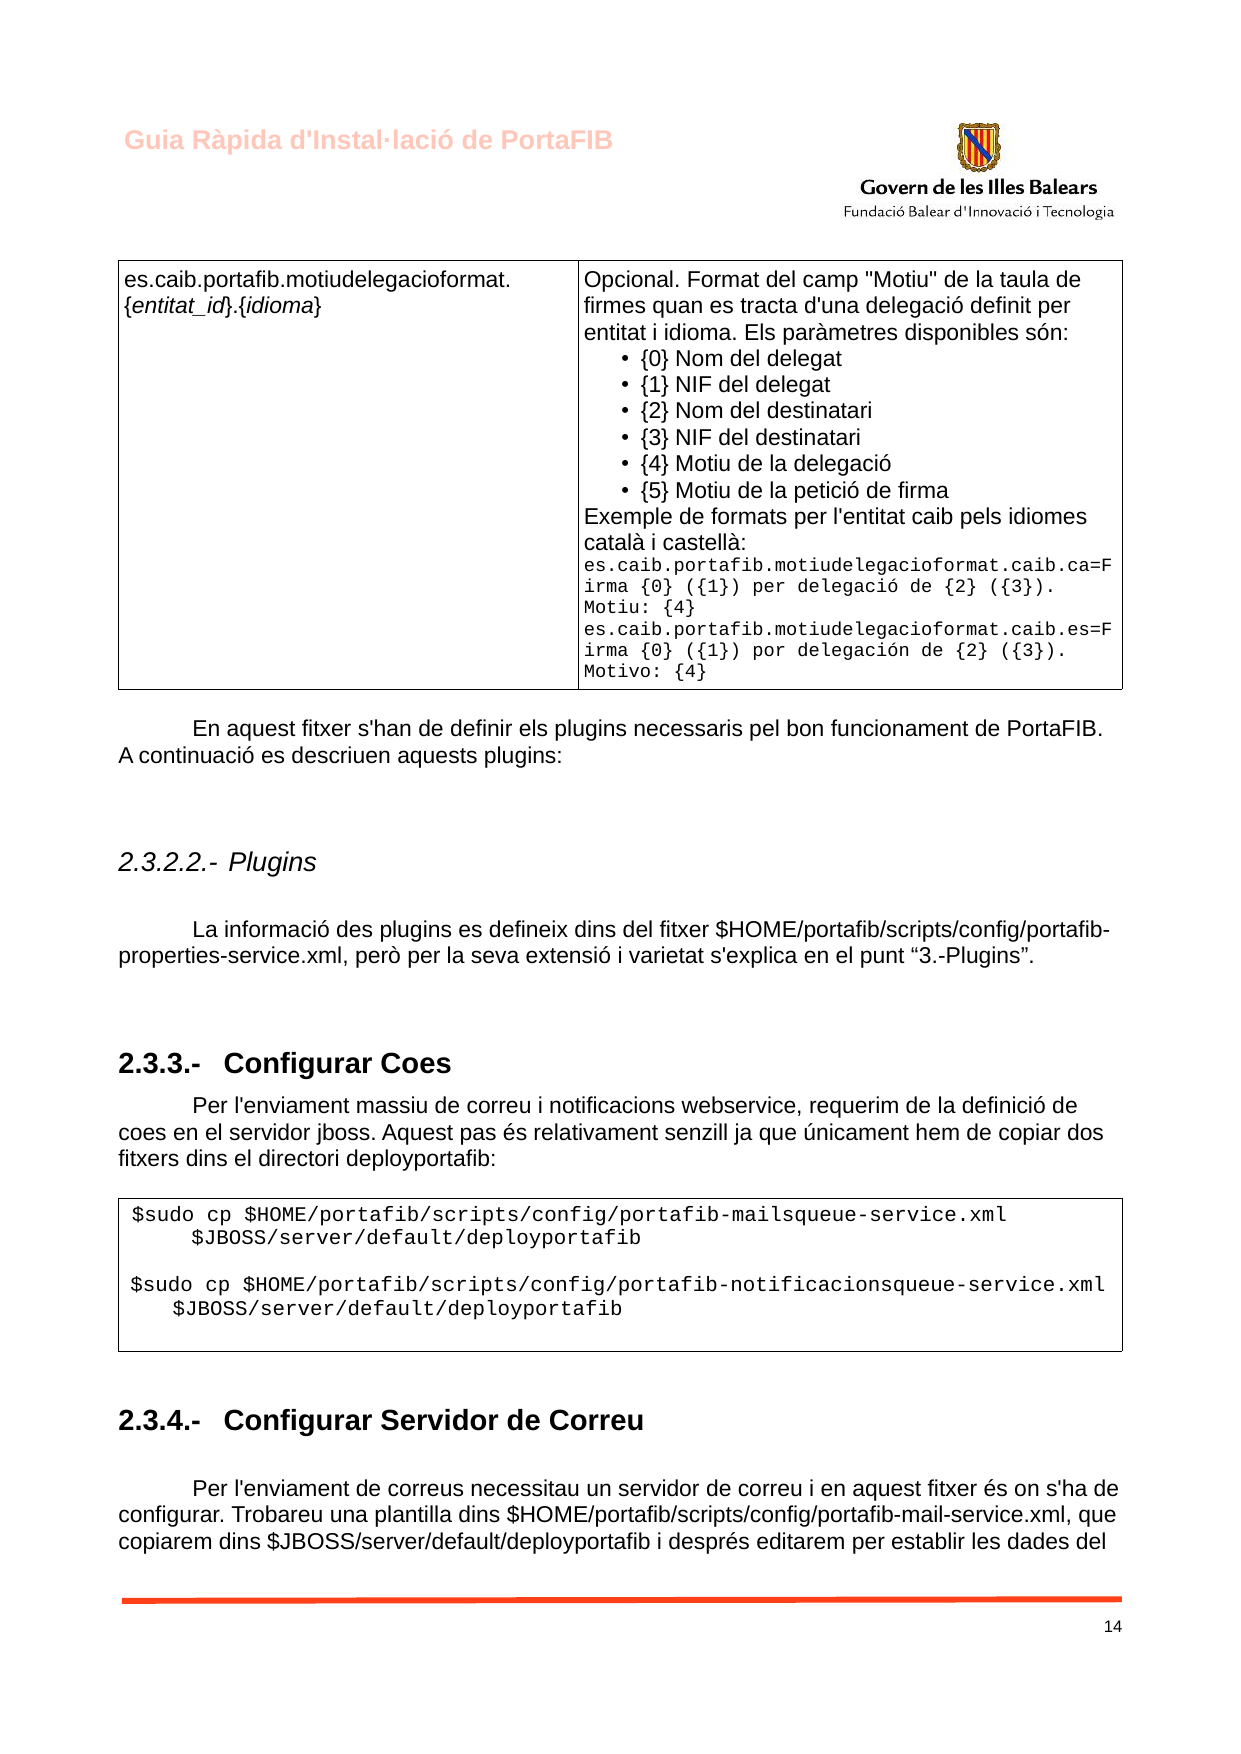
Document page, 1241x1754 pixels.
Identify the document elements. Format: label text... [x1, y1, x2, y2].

text Per l'enviament de correus necessitau un servidor de correu i en aquest fitxer és on s'ha de configurar. Trobareu una plantilla dins $HOME/portafib/scripts/config/portafib-mail-service.xml, que copiarem dins $JBOSS/server/default/deployportafib i després editarem per establir les dades del [118, 1475, 1122, 1554]
text En aquest fitxer s'han de definir els plugins necessaris pel bon funcionament de PortaFIB. A continuació es descriuen aquests plugins: [118, 715, 1122, 768]
table_header $sudo cp $HOME/portafib/scripts/config/portafib-mailsqueue-service.xml $JBOSS/server/default/deployportafib $sudo cp $HOME/portafib/scripts/config/portafib-notificacionsqueue-service.xml $JBOSS/server/default/deployportafib [119, 1199, 1122, 1351]
text La informació des plugins es defineix dins del fitxer $HOME/portafib/scripts/config/portafib-properties-service.xml, però per la seva extensió i varietat s'explica en el punt “3.-Plugins”. [118, 916, 1122, 968]
table_cell Opcional. Format del camp "Motiu" de la taula de firmes quan es tracta d'una delegació definit per entitat i idioma. Els paràmetres disponibles són: {0} Nom del delegat {1} NIF del delegat {2} Nom del destinatari {3} NIF del destinatari {4} Motiu de la delegació {5} Motiu de la petició de firma Exemple de formats per l'entitat caib pels idiomes català i castellà: es.caib.portafib.motiudelegacioformat.caib.ca=Firma {0} ({1}) per delegació de {2} ({3}). Motiu: {4} es.caib.portafib.motiudelegacioformat.caib.es=Firma {0} ({1}) por delegación de {2} ({3}). Motivo: {4} [579, 261, 1122, 689]
text Per l'enviament massiu de correu i notificacions webservice, requerim de la definició de coes en el servidor jboss. Aquest pas és relativament senzill ja que únicament hem de copiar dos fitxers dins el directori deployportafib: [118, 1092, 1122, 1171]
subtitle Configurar Coes [118, 1046, 1122, 1080]
table_cell es.caib.portafib.motiudelegacioformat.{entitat_id}.{idioma} [119, 261, 578, 689]
picture [840, 123, 1117, 220]
subtitle Plugins [118, 846, 1122, 877]
subtitle Configurar Servidor de Correu [118, 1403, 1122, 1436]
